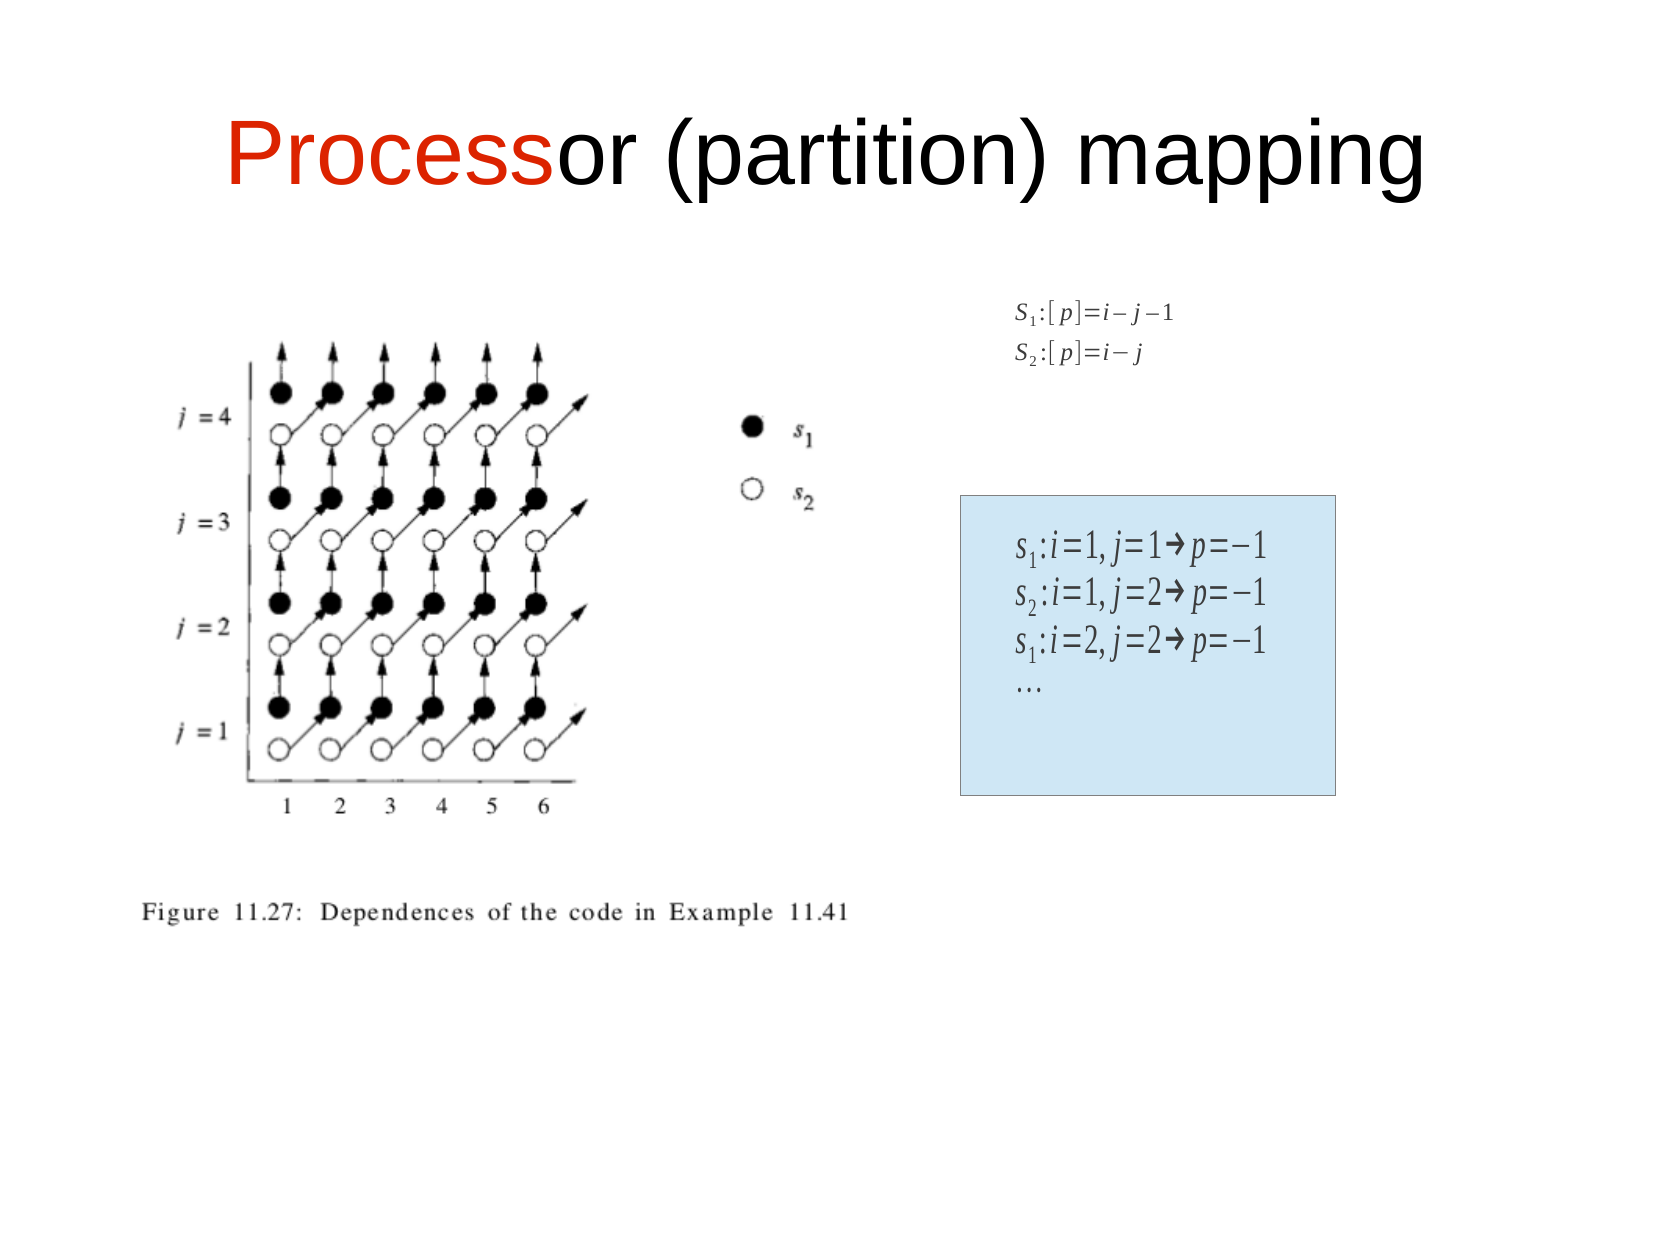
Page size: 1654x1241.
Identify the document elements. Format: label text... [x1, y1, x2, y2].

text_box [960, 495, 1336, 796]
picture [97, 314, 884, 950]
chart [1008, 687, 1051, 697]
chart [1009, 338, 1150, 370]
chart [1009, 298, 1181, 330]
title Processor (partition) mapping [82, 49, 1571, 257]
chart [1008, 521, 1275, 669]
